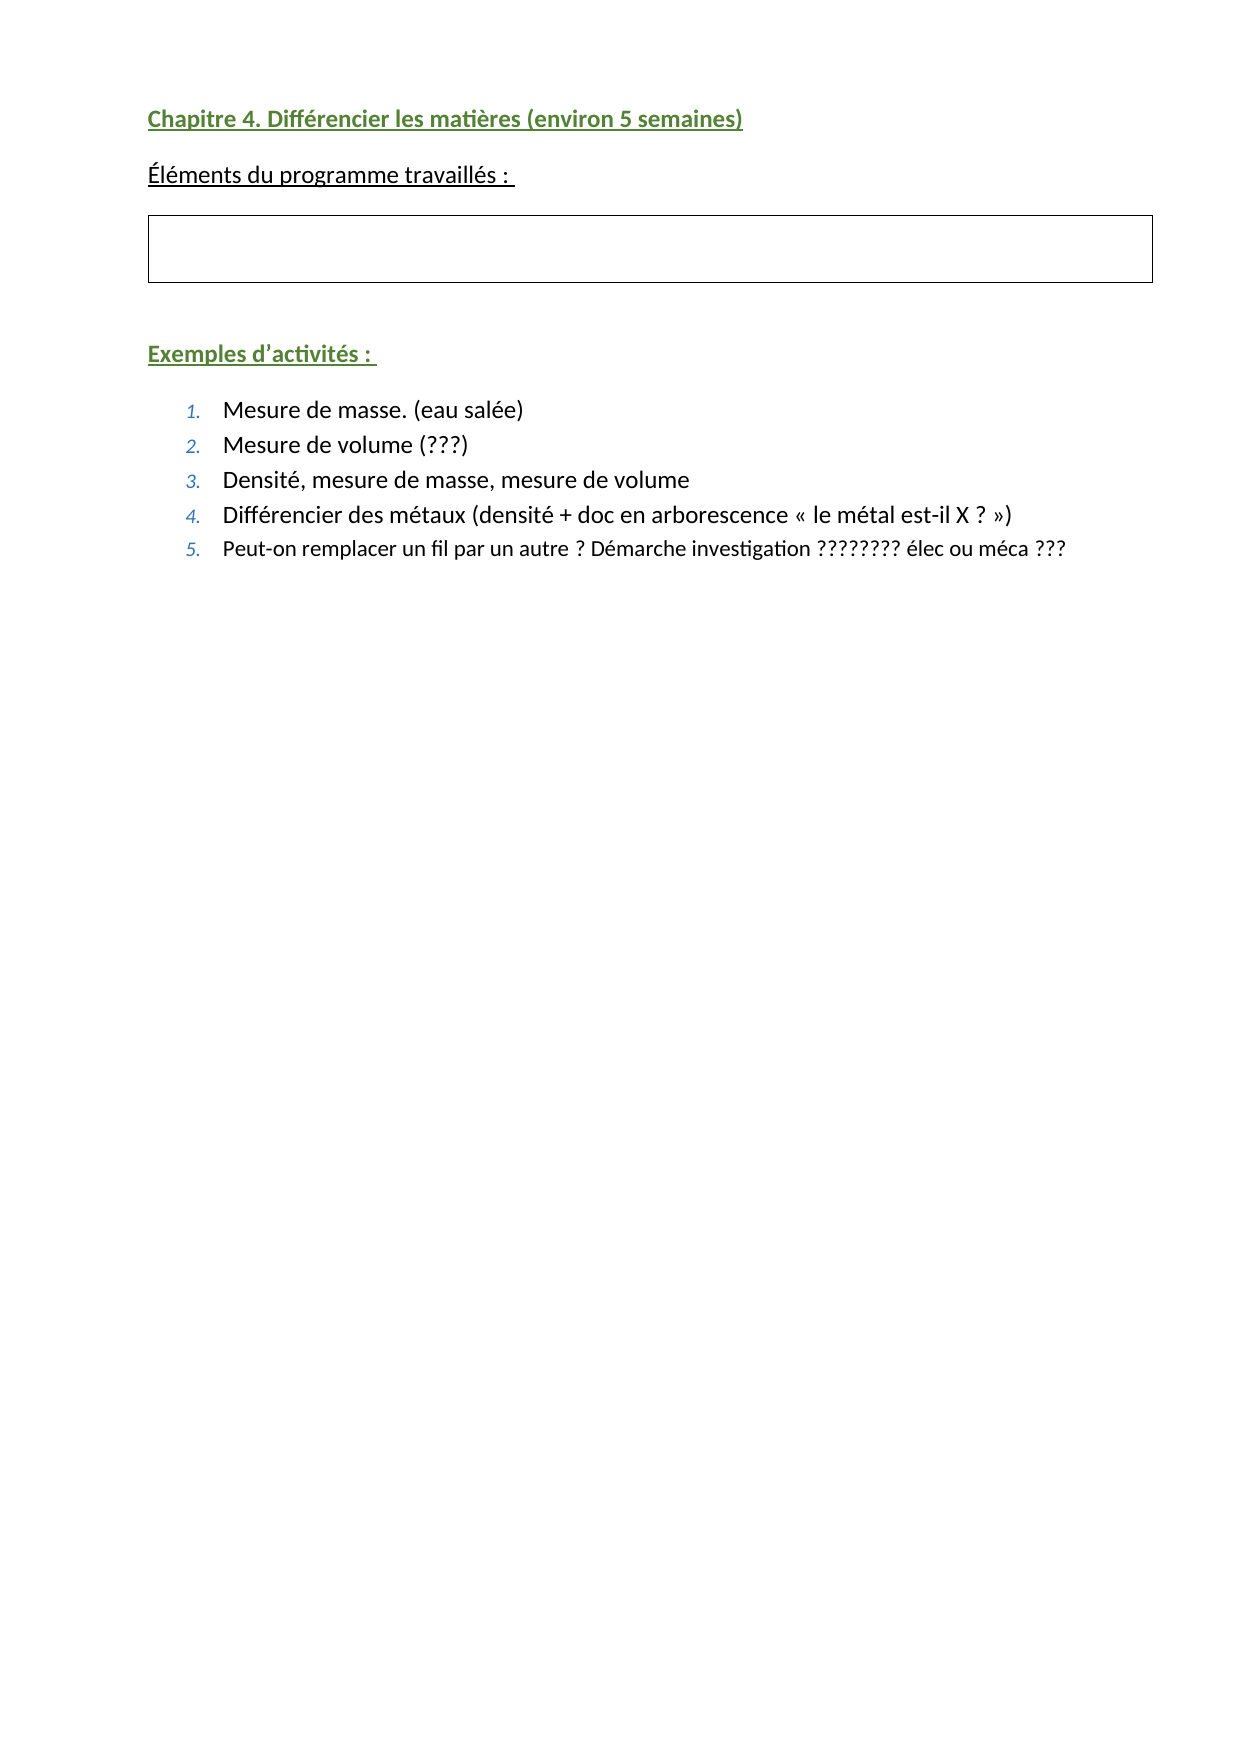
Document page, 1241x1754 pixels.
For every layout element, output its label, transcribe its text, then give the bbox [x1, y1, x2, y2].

list Peut-on remplacer un fil par un autre ? Démarche investigation ???????? élec ou méca ??? [185, 534, 1152, 562]
list Mesure de volume (???) [185, 429, 1152, 459]
list Mesure de masse. (eau salée) [185, 394, 1152, 424]
text Éléments du programme travaillés : [148, 159, 1152, 190]
list Différencier des métaux (densité + doc en arborescence « le métal est-il X ? ») [185, 499, 1152, 529]
text Exemples d’activités : [148, 338, 1152, 369]
list Densité, mesure de masse, mesure de volume [185, 464, 1152, 494]
text Chapitre 4. Différencier les matières (environ 5 semaines) [148, 103, 1152, 134]
table_header [149, 216, 1152, 282]
